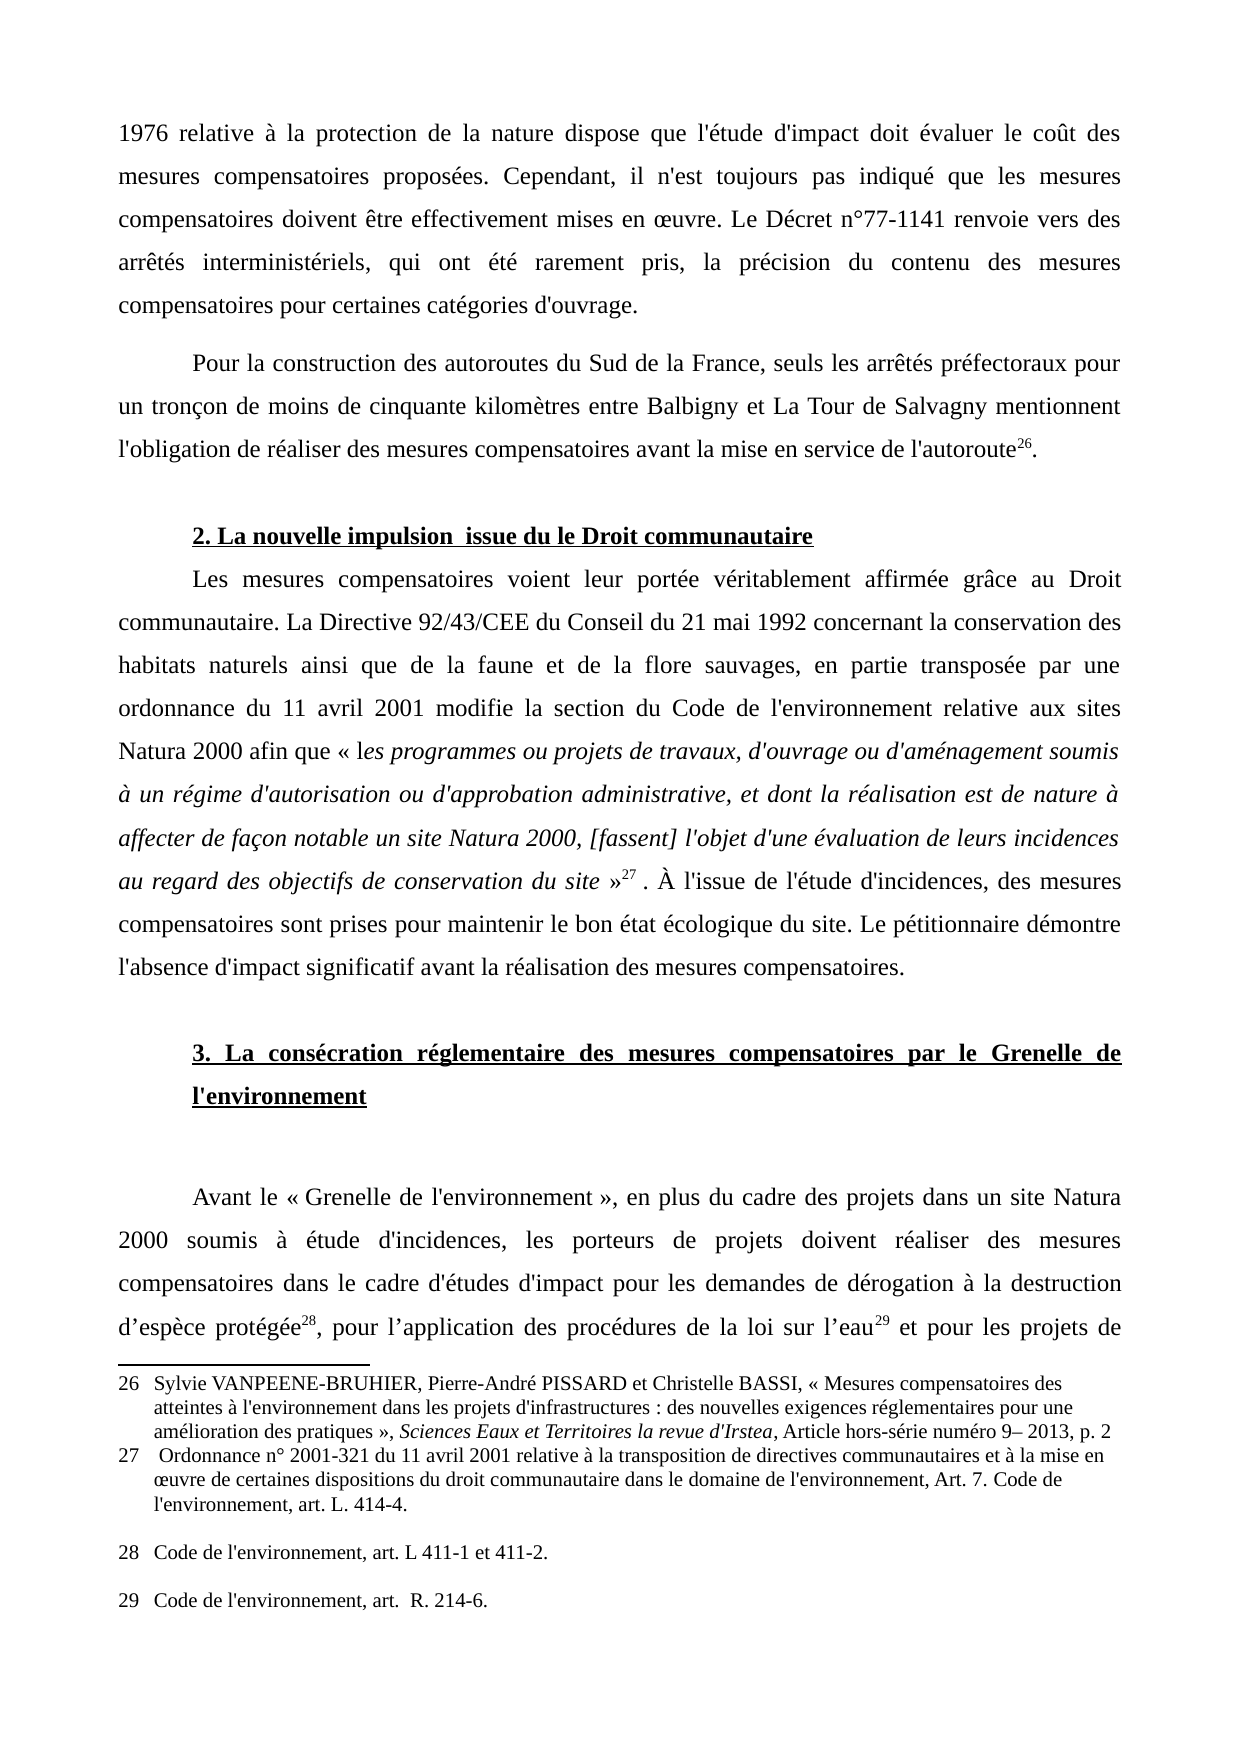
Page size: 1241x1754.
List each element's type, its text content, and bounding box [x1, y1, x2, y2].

text 3. La consécration réglementaire des mesures compensatoires par le Grenelle de [192, 1038, 1122, 1063]
text Les mesures compensatoires voient leur portée véritablement affirmée grâce au Droit communautaire. La Directive 92/43/CEE du Conseil du 21 mai 1992 concernant la conservation des habitats naturels ainsi que de la faune et de la flore sauvages, en partie transposée par une ordonnance du 11 avril 2001 modifie la section du Code de l'environnement relative aux sites Natura 2000 afin que « les programmes ou projets de travaux, d'ouvrage ou d'aménagement soumis à un régime d'autorisation ou d'approbation administrative, et dont la réalisation est de nature à affecter de façon notable un site Natura 2000, [fassent] l'objet d'une évaluation de leurs incidences au regard des objectifs de conservation du site » . À l'issue de l'étude d'incidences, des mesures compensatoires sont prises pour maintenir le bon état écologique du site. Le pétitionnaire démontre l'absence d'impact significatif avant la réalisation des mesures compensatoires. [118, 564, 1122, 981]
text 2. La nouvelle impulsion issue du le Droit communautaire [192, 521, 1122, 549]
text Pour la construction des autoroutes du Sud de la France, seuls les arrêtés préfectoraux pour un tronçon de moins de cinquante kilomètres entre Balbigny et La Tour de Salvagny mentionnent l'obligation de réaliser des mesures compensatoires avant la mise en service de l'autoroute. [118, 348, 1122, 463]
text Code de l'environnement, art. L 411-1 et 411-2. [118, 1539, 1122, 1564]
text Sylvie VANPEENE-BRUHIER, Pierre-André PISSARD et Christelle BASSI, « Mesures compensatoires des atteintes à l'environnement dans les projets d'infrastructures : des nouvelles exigences réglementaires pour une amélioration des pratiques », Sciences Eaux et Territoires la revue d'Irstea, Article hors-série numéro 9– 2013, p. 2 [118, 1371, 1122, 1443]
text Ordonnance n° 2001-321 du 11 avril 2001 relative à la transposition de directives communautaires et à la mise en œuvre de certaines dispositions du droit communautaire dans le domaine de l'environnement, Art. 7. Code de l'environnement, art. L. 414-4. [118, 1443, 1122, 1516]
text l'environnement [192, 1065, 1122, 1110]
text Avant le « Grenelle de l'environnement », en plus du cadre des projets dans un site Natura 2000 soumis à étude d'incidences, les porteurs de projets doivent réaliser des mesures compensatoires dans le cadre d'études d'impact pour les demandes de dérogation à la destruction d’espèce protégée, pour l’application des procédures de la loi sur l’eau et pour les projets de [118, 1182, 1122, 1340]
text 1976 relative à la protection de la nature dispose que l'étude d'impact doit évaluer le coût des mesures compensatoires proposées. Cependant, il n'est toujours pas indiqué que les mesures compensatoires doivent être effectivement mises en œuvre. Le Décret n°77-1141 renvoie vers des arrêtés interministériels, qui ont été rarement pris, la précision du contenu des mesures compensatoires pour certaines catégories d'ouvrage. [118, 118, 1122, 319]
text Code de l'environnement, art. R. 214-6. [118, 1588, 1122, 1612]
